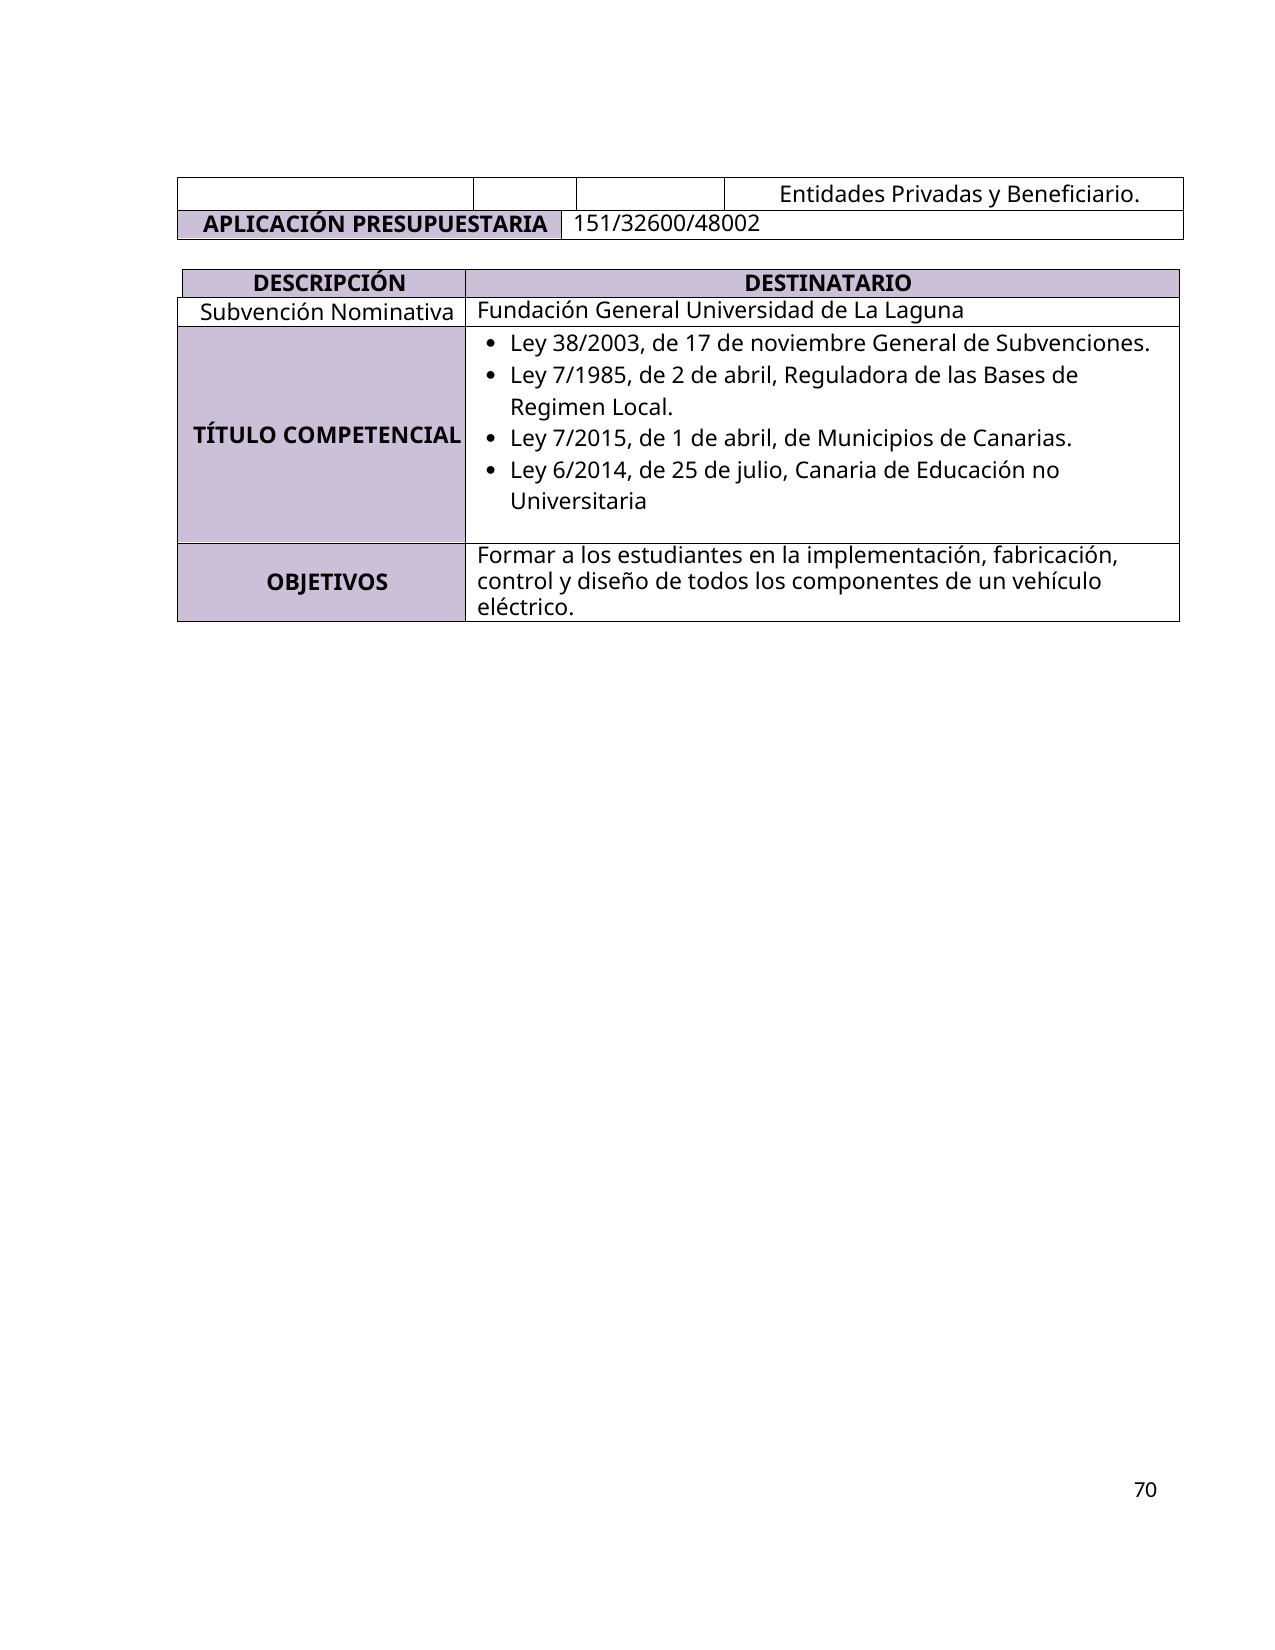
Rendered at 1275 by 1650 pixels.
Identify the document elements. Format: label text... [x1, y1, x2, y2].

table_header DESCRIPCIÓN [183, 270, 465, 297]
table_cell [474, 178, 576, 209]
table_cell Formar a los estudiantes en la implementación, fabricación, control y diseño de todos los componentes de un vehículo eléctrico. [466, 544, 1179, 621]
table_cell 151/32600/48002 [562, 211, 1183, 238]
table_cell Entidades Privadas y Beneficiario. [725, 178, 1183, 209]
table_header [178, 269, 182, 297]
table_cell [178, 178, 473, 209]
table_cell OBJETIVOS [178, 544, 465, 621]
table_cell APLICACIÓN PRESUPUESTARIA [178, 211, 561, 238]
table_cell TÍTULO COMPETENCIAL [178, 327, 465, 542]
table_cell Ley 38/2003, de 17 de noviembre General de Subvenciones. Ley 7/1985, de 2 de abril, Reguladora de las Bases de Regimen Local. Ley 7/2015, de 1 de abril, de Municipios de Canarias. Ley 6/2014, de 25 de julio, Canaria de Educación no Universitaria [466, 327, 1179, 542]
table_cell Subvención Nominativa [178, 298, 465, 326]
table_cell [577, 178, 724, 209]
table_cell Fundación General Universidad de La Laguna [466, 298, 1179, 326]
table_header DESTINATARIO [466, 270, 1179, 297]
